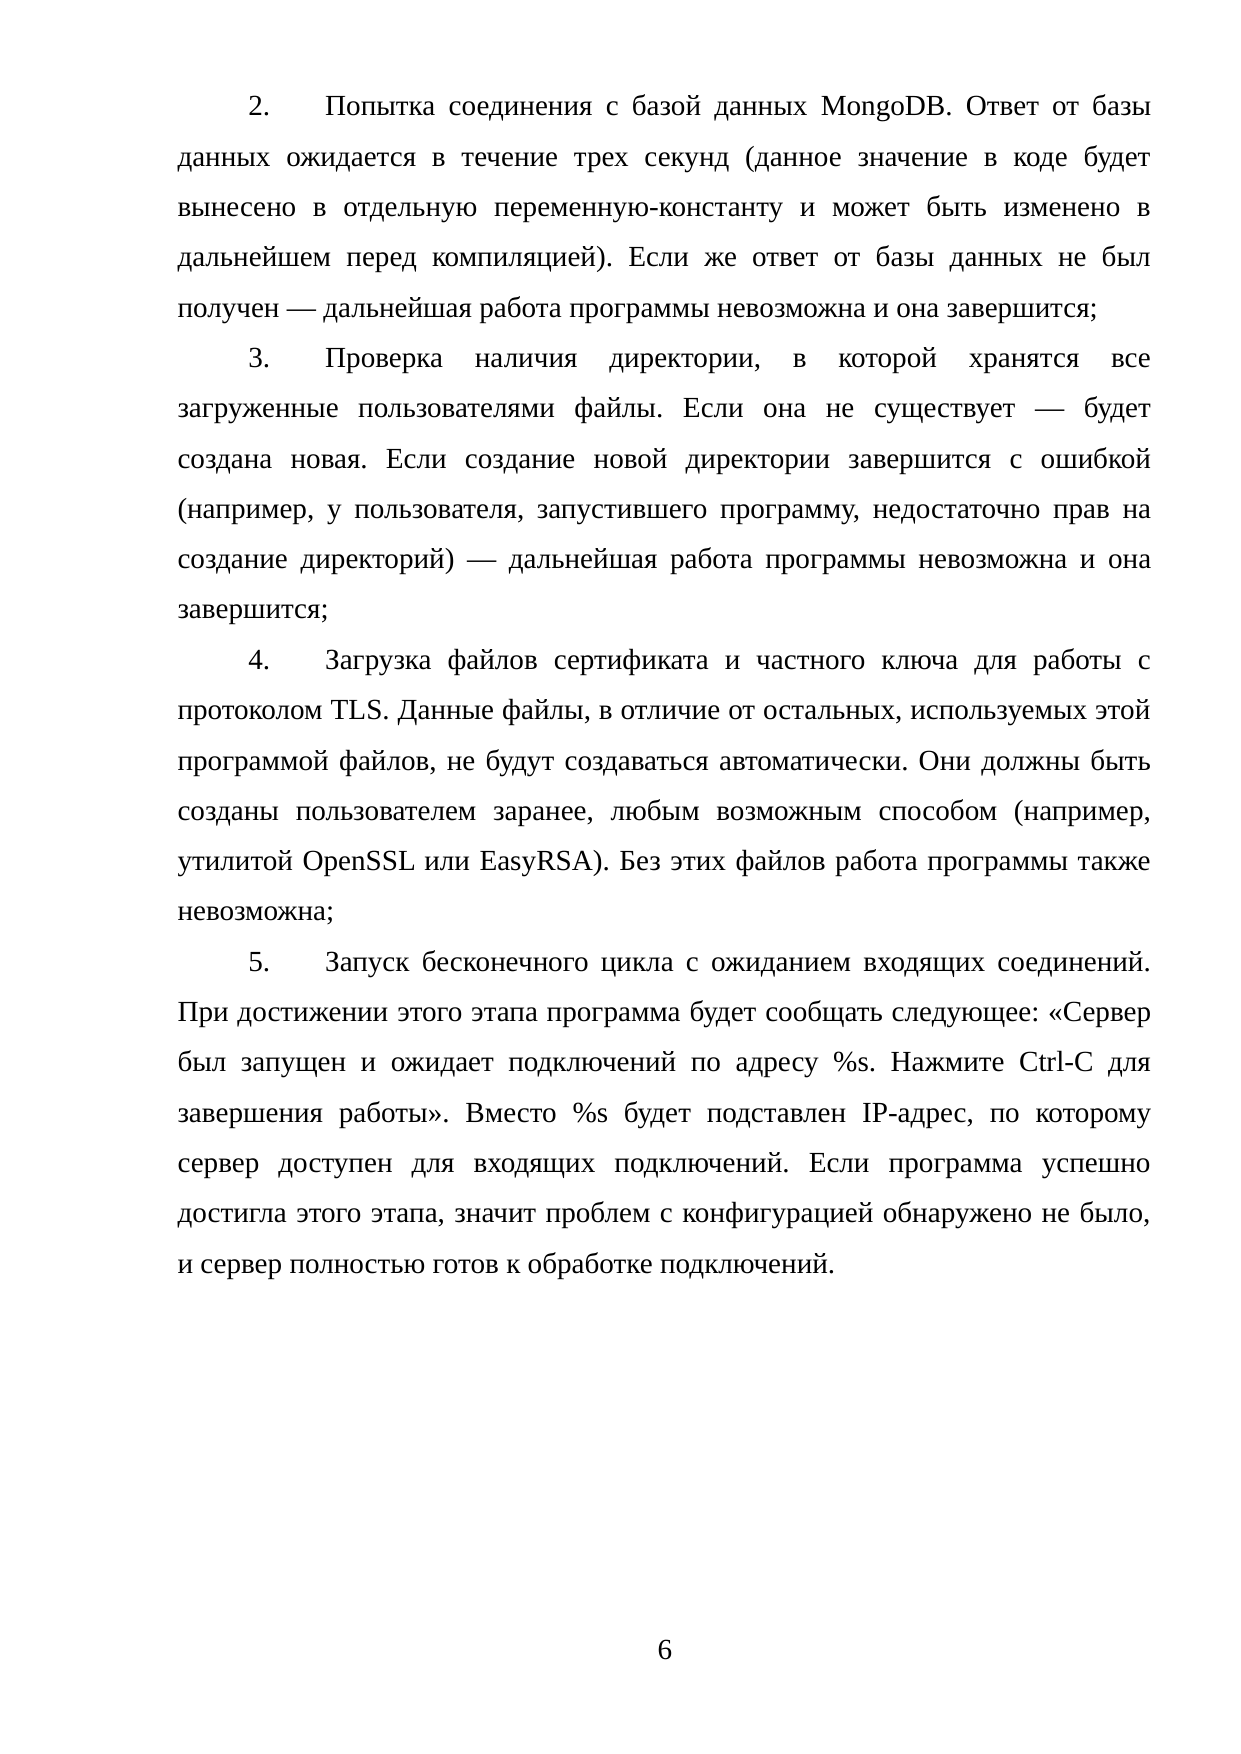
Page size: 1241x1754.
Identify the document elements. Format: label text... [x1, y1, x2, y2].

list Загрузка файлов сертификата и частного ключа для работы с протоколом TLS. Данные файлы, в отличие от остальных, используемых этой программой файлов, не будут создаваться автоматически. Они должны быть созданы пользователем заранее, любым возможным способом (например, утилитой OpenSSL или EasyRSA). Без этих файлов работа программы также невозможна; [177, 642, 1152, 927]
list Попытка соединения с базой данных MongoDB. Ответ от базы данных ожидается в течение трех секунд (данное значение в коде будет вынесено в отдельную переменную-константу и может быть изменено в дальнейшем перед компиляцией). Если же ответ от базы данных не был получен — дальнейшая работа программы невозможна и она завершится; [177, 88, 1152, 323]
list Проверка наличия директории, в которой хранятся все загруженные пользователями файлы. Если она не существует — будет создана новая. Если создание новой директории завершится с ошибкой (например, у пользователя, запустившего программу, недостаточно прав на создание директорий) — дальнейшая работа программы невозможна и она завершится; [177, 340, 1152, 625]
list Запуск бесконечного цикла с ожиданием входящих соединений. При достижении этого этапа программа будет сообщать следующее: «Сервер был запущен и ожидает подключений по адресу %s. Нажмите Ctrl-C для завершения работы». Вместо %s будет подставлен IP-адрес, по которому сервер доступен для входящих подключений. Если программа успешно достигла этого этапа, значит проблем с конфигурацией обнаружено не было, и сервер полностью готов к обработке подключений. [177, 944, 1152, 1279]
